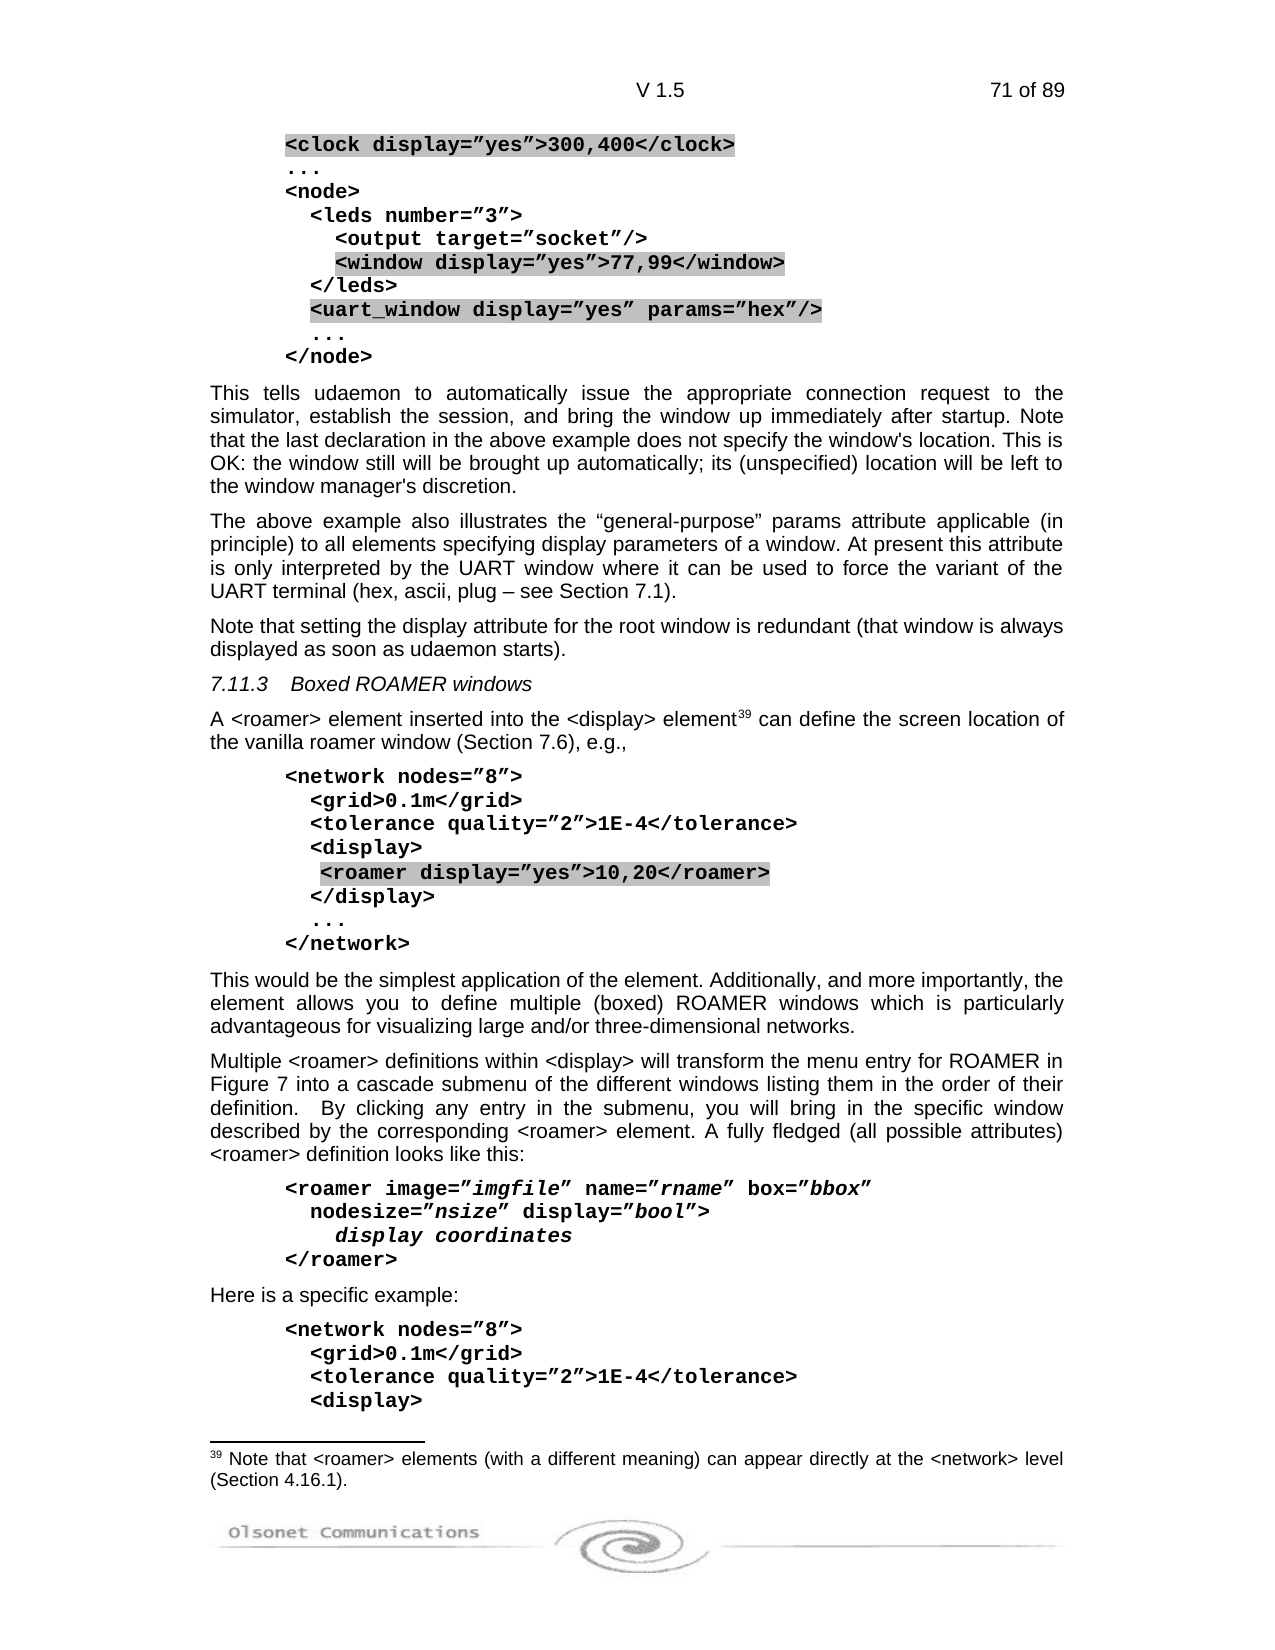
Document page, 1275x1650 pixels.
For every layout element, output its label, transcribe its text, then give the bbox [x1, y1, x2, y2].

text <grid>0.1m</grid> [210, 1343, 1065, 1366]
text <node> [210, 181, 1065, 204]
text This would be the simplest application of the element. Additionally, and more importantly, the element allows you to define multiple (boxed) ROAMER windows which is particularly advantageous for visualizing large and/or three-dimensional networks. [210, 968, 1065, 1038]
text <leds number=”3”> [210, 204, 1065, 228]
text ... [210, 157, 1065, 181]
subtitle Boxed ROAMER windows [210, 673, 1065, 696]
text </node> [210, 346, 1065, 370]
text </network> [210, 933, 1065, 957]
text <window display=”yes”>77,99</window> [210, 252, 1065, 276]
text Note that setting the display attribute for the root window is redundant (that window is always displayed as soon as udaemon starts). [210, 614, 1065, 661]
text <grid>0.1m</grid> [210, 789, 1065, 813]
text <uart_window display=”yes” params=”hex”/> [210, 299, 1065, 323]
text <roamer display=”yes”>10,20</roamer> [210, 861, 1065, 886]
text ... [210, 909, 1065, 933]
text nodesize=”nsize” display=”bool”> [210, 1201, 1065, 1225]
text Multiple <roamer> definitions within <display> will transform the menu entry for ROAMER in Figure 7 into a cascade submenu of the different windows listing them in the order of their definition. By clicking any entry in the submenu, you will bring in the specific window described by the corresponding <roamer> element. A fully fledged (all possible attributes) <roamer> definition looks like this: [210, 1050, 1065, 1166]
text ... [210, 323, 1065, 346]
text <tolerance quality=”2”>1E-4</tolerance> [210, 813, 1065, 837]
text Note that <roamer> elements (with a different meaning) can appear directly at the <network> level (Section 4.16.1). [210, 1448, 1065, 1490]
text Here is a specific example: [210, 1284, 1065, 1307]
text </roamer> [210, 1249, 1065, 1272]
text </leds> [210, 276, 1065, 299]
text <display> [210, 837, 1065, 861]
text <network nodes=”8”> [210, 766, 1065, 789]
text <network nodes=”8”> [210, 1319, 1065, 1343]
text <output target=”socket”/> [210, 228, 1065, 252]
text <display> [210, 1390, 1065, 1414]
text display coordinates [210, 1225, 1065, 1249]
text </display> [210, 886, 1065, 909]
picture [210, 1504, 1065, 1596]
text <tolerance quality=”2”>1E-4</tolerance> [210, 1366, 1065, 1390]
text This tells udaemon to automatically issue the appropriate connection request to the simulator, establish the session, and bring the window up immediately after startup. Note that the last declaration in the above example does not specify the window's location. This is OK: the window still will be brought up automatically; its (unspecified) location will be left to the window manager's discretion. [210, 382, 1065, 498]
text <roamer image=”imgfile” name=”rname” box=”bbox” [210, 1178, 1065, 1201]
text <clock display=”yes”>300,400</clock> [210, 132, 1065, 157]
text The above example also illustrates the “general-purpose” params attribute applicable (in principle) to all elements specifying display parameters of a window. At present this attribute is only interpreted by the UART window where it can be used to force the variant of the UART terminal (hex, ascii, plug – see Section 7.1). [210, 510, 1065, 603]
text A <roamer> element inserted into the <display> element can define the screen location of the vanilla roamer window (Section 7.6), e.g., [210, 708, 1065, 754]
